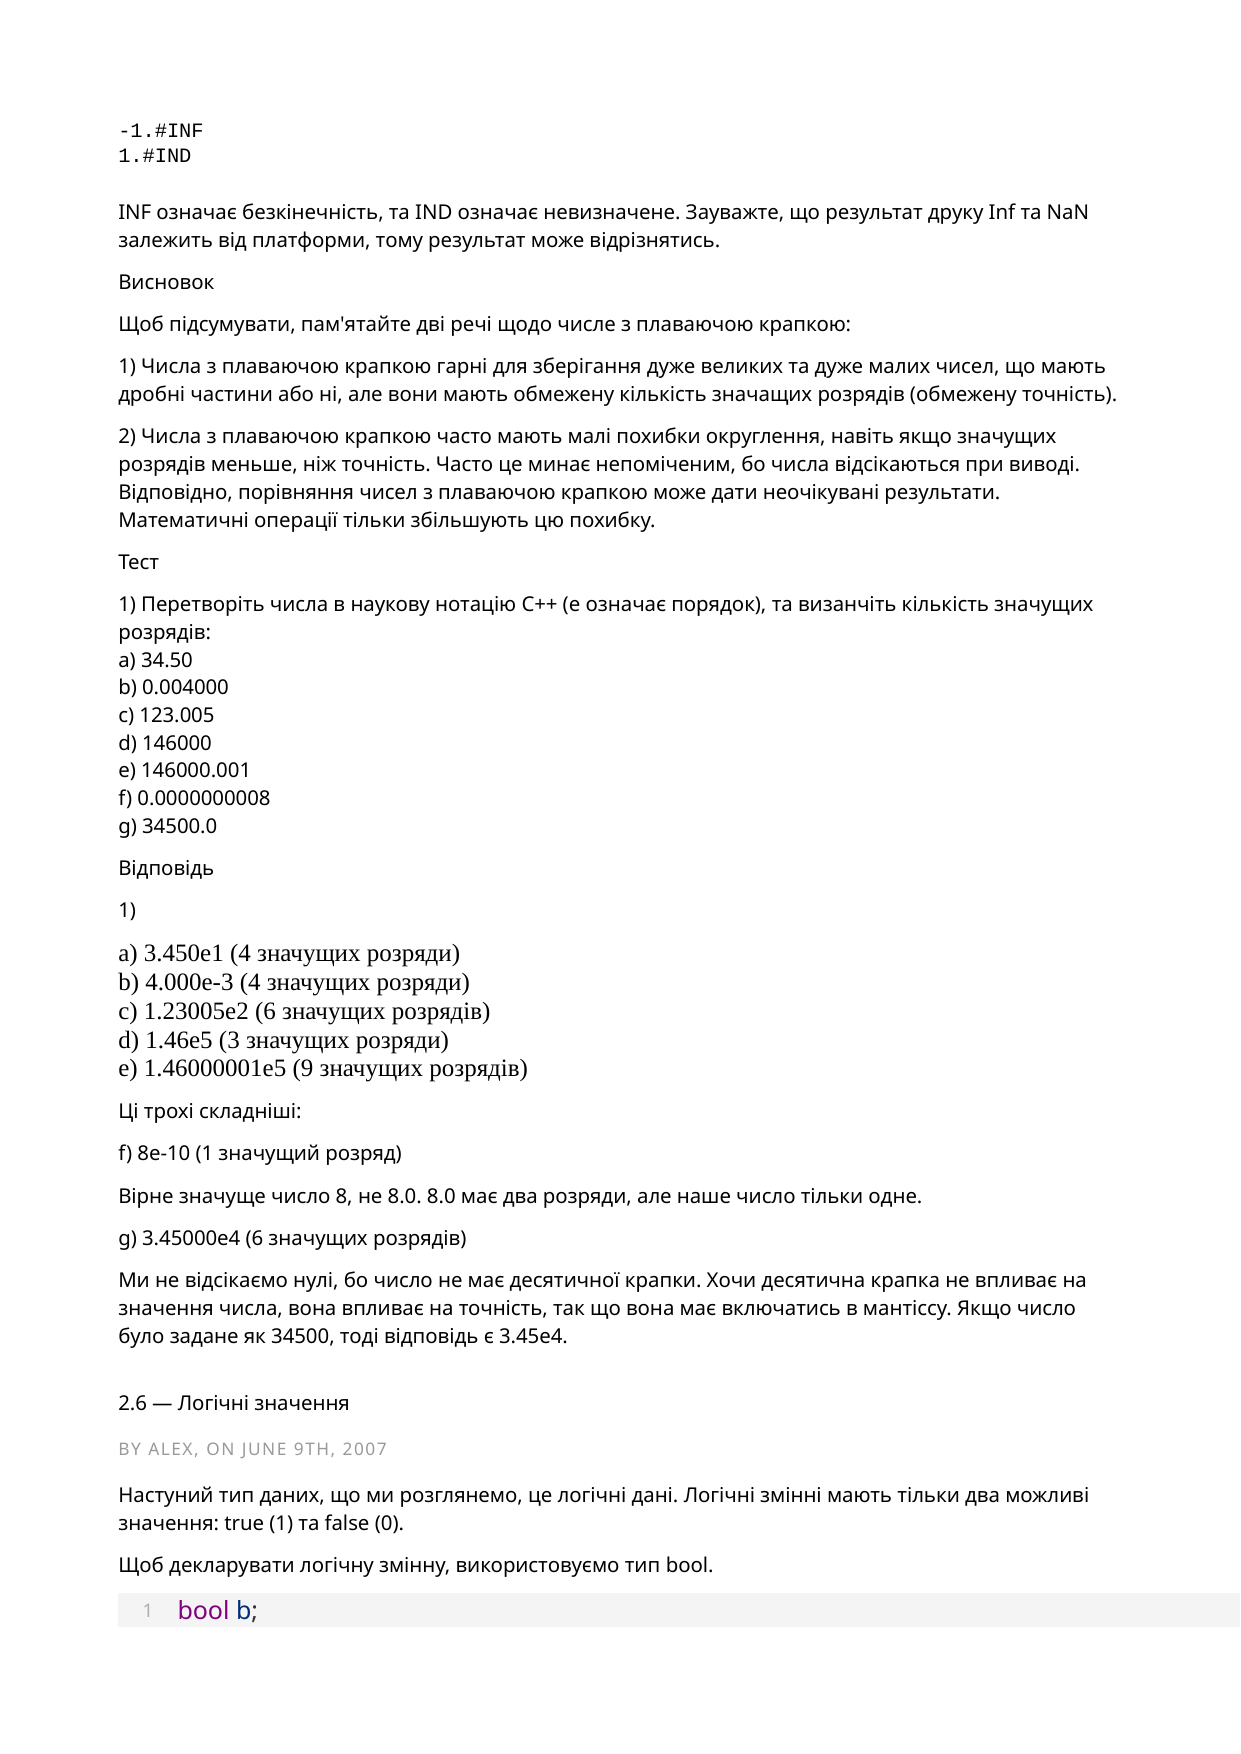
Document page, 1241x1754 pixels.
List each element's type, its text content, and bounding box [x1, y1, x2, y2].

text Ці трохі складніші: [118, 1097, 1122, 1124]
text 1) [118, 896, 1122, 924]
text Щоб декларувати логічну змінну, використовуємо тип bool. [118, 1550, 1122, 1578]
text INF означає безкінечність, та IND означає невизначене. Зауважте, що результат друку Inf та NaN залежить від платформи, тому результат може відрізнятись. [118, 198, 1122, 253]
text 1) Числа з плаваючою крапкою гарні для зберігання дуже великих та дуже малих чисел, що мають дробні частини або ні, але вони мають обмежену кількість значащих розрядів (обмежену точність). [118, 352, 1122, 408]
text 1) Перетворіть числа в наукову нотацію C++ (e означає порядок), та визанчіть кількість значущих розрядів: a) 34.50 b) 0.004000 c) 123.005 d) 146000 e) 146000.001 f) 0.0000000008 g) 34500.0 [118, 590, 1122, 839]
table_header 1 [118, 1593, 177, 1627]
text f) 8e-10 (1 значущий розряд) [118, 1139, 1122, 1167]
text Тест [118, 548, 1122, 575]
text a) 3.450e1 (4 значущих розряди) b) 4.000e-3 (4 значущих розряди) c) 1.23005e2 (6 значущих розрядів) d) 1.46e5 (3 значущих розряди) e) 1.46000001e5 (9 значущих розрядів) [118, 938, 1122, 1082]
text 2) Числа з плаваючою крапкою часто мають малі похибки округлення, навіть якщо значущих розрядів меньше, ніж точність. Часто це минає непоміченим, бо числа відсікаються при виводі. Відповідно, порівняння чисел з плаваючою крапкою може дати неочікувані результати. Математичні операції тільки збільшують цю похибку. [118, 422, 1122, 533]
text Щоб підсумувати, пам'ятайте дві речі щодо числе з плаваючою крапкою: [118, 310, 1122, 338]
text Ми не відсікаємо нулі, бо число не має десятичної крапки. Хочи десятична крапка не впливає на значення числа, вона впливає на точність, так що вона має включатись в мантіссу. Якщо число було задане як 34500, тоді відповідь є 3.45e4. [118, 1266, 1122, 1349]
table_header bool b; [177, 1593, 1240, 1627]
text Вірне значуще число 8, не 8.0. 8.0 має два розряди, але наше число тільки одне. [118, 1181, 1122, 1209]
text Відповідь [118, 854, 1122, 882]
text Висновок [118, 268, 1122, 295]
text g) 3.45000e4 (6 значущих розрядів) [118, 1224, 1122, 1251]
text BY ALEX, ON JUNE 9TH, 2007 [118, 1437, 1122, 1460]
text -1.#INF [118, 118, 1122, 143]
subtitle 2.6 — Логічні значення [118, 1389, 1122, 1416]
text 1.#IND [118, 143, 1122, 168]
text Настуний тип даних, що ми розглянемо, це логічні дані. Логічні змінні мають тільки два можливі значення: true (1) та false (0). [118, 1480, 1122, 1536]
